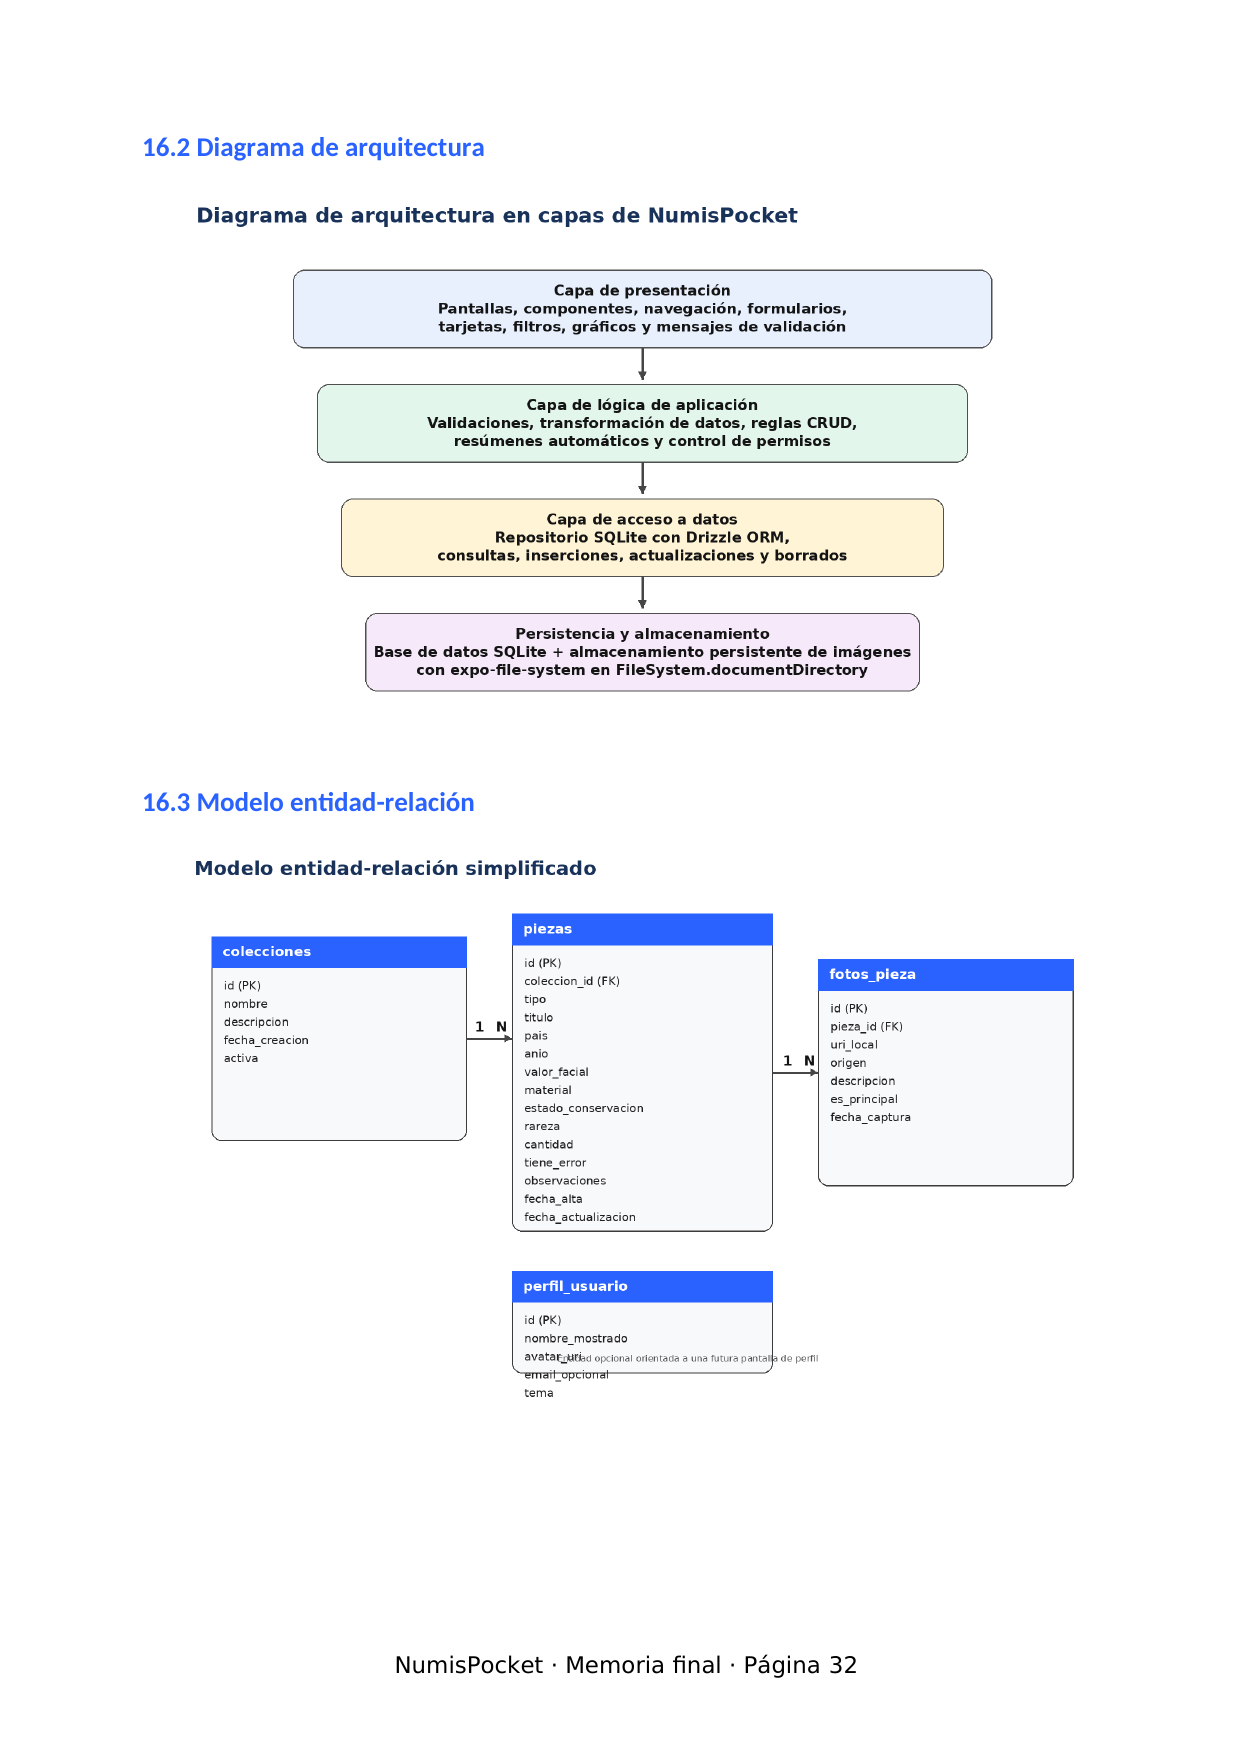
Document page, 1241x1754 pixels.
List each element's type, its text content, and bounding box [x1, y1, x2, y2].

picture [160, 179, 1124, 751]
subtitle 16.2 Diagrama de arquitectura [142, 130, 1110, 163]
subtitle 16.3 Modelo entidad-relación [142, 785, 1110, 818]
picture [160, 834, 1124, 1401]
